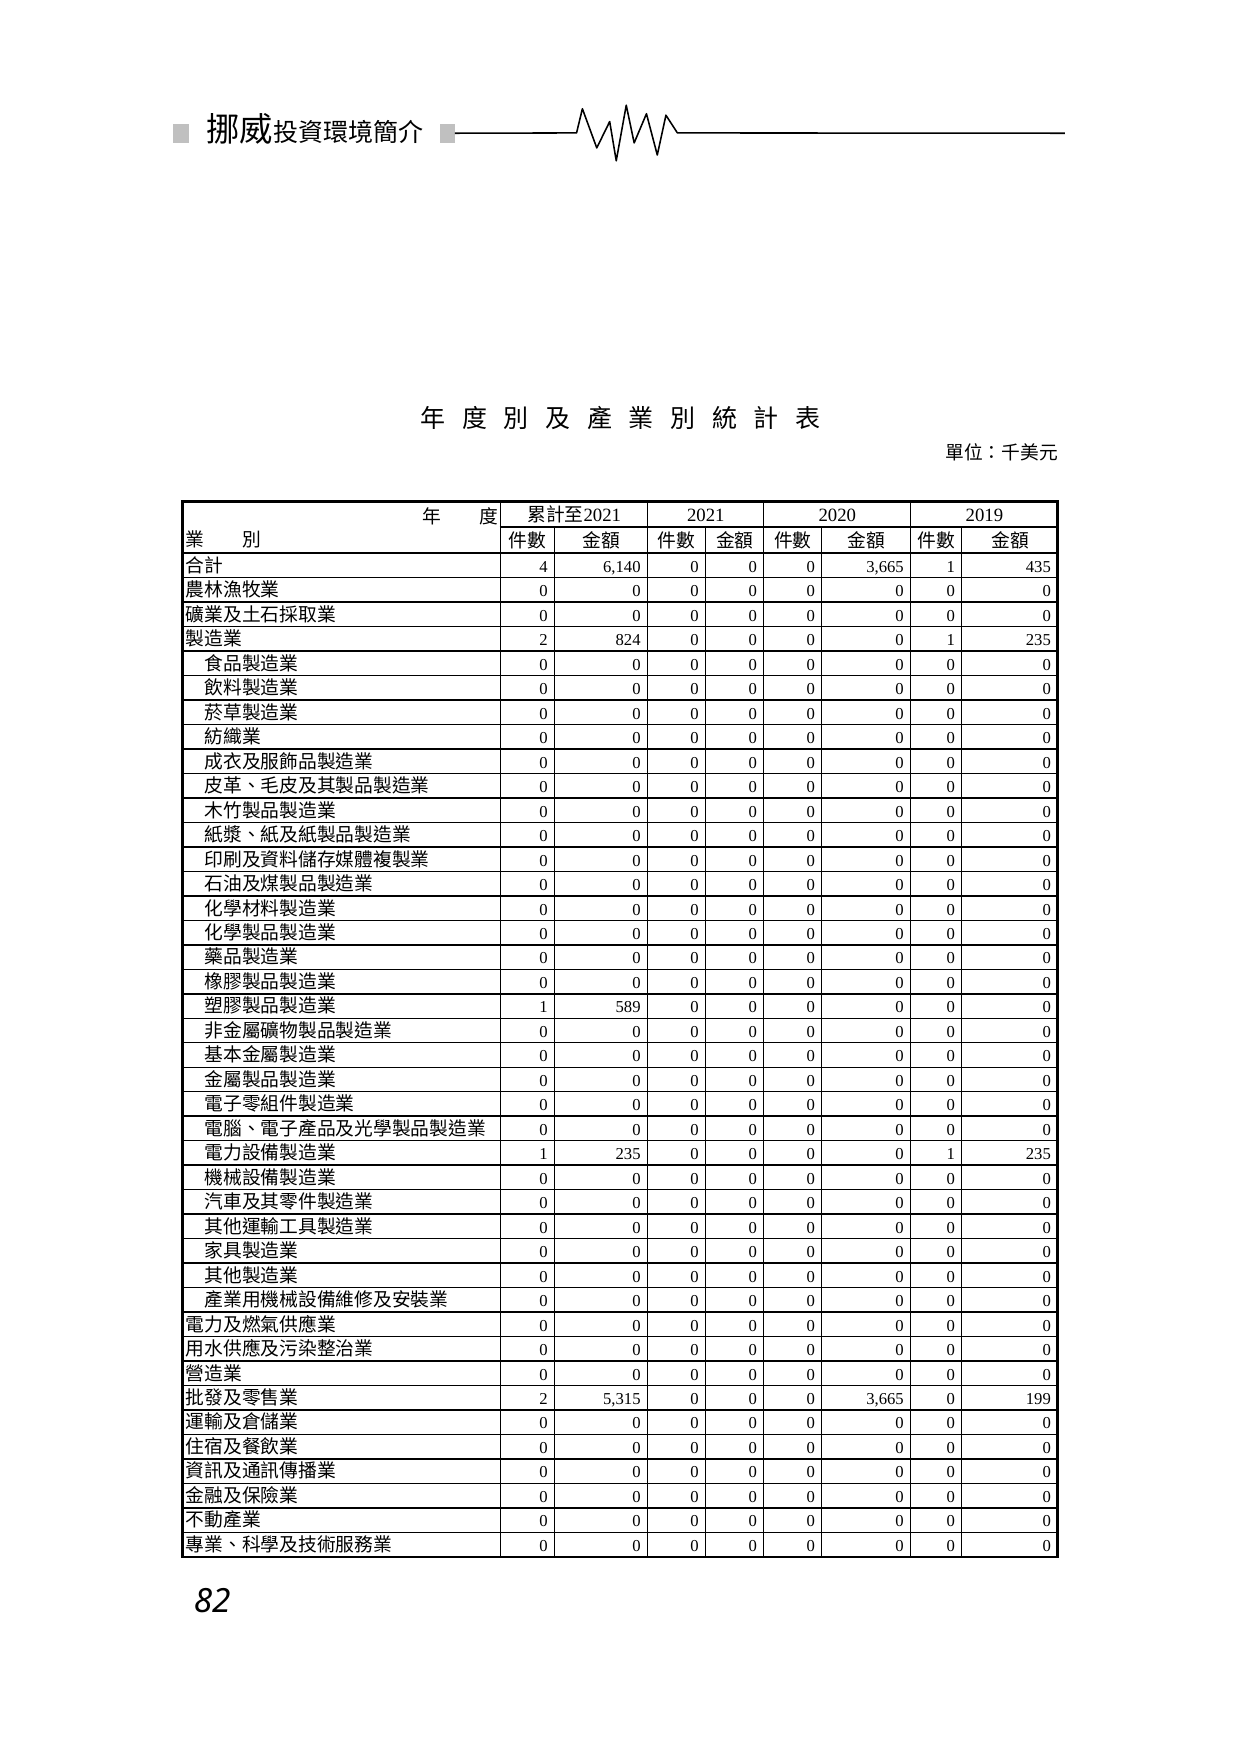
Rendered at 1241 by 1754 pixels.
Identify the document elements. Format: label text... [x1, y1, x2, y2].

table_cell 0 [555, 1239, 647, 1262]
table_cell 0 [962, 848, 1056, 871]
table_cell 0 [555, 1435, 647, 1458]
table_cell 0 [648, 1484, 705, 1507]
table_cell 0 [648, 1117, 705, 1140]
table_cell 金屬製品製造業 [184, 1068, 500, 1091]
table_cell 0 [648, 1411, 705, 1433]
table_cell 0 [764, 1460, 821, 1482]
table_cell 1 [911, 554, 961, 577]
table_cell 0 [822, 1362, 910, 1384]
table_cell 0 [911, 750, 961, 773]
table_cell 家具製造業 [184, 1239, 500, 1262]
table_cell 0 [648, 627, 705, 650]
table_cell 0 [555, 921, 647, 944]
table_cell 0 [706, 676, 763, 699]
table_cell 0 [706, 1141, 763, 1164]
table_cell 0 [501, 872, 554, 895]
table_cell 0 [962, 946, 1056, 968]
table_cell 0 [911, 1337, 961, 1360]
table_cell 0 [706, 1337, 763, 1360]
table_cell 0 [706, 1435, 763, 1458]
table_cell 0 [962, 1411, 1056, 1433]
table_header 年 度 業 別 [184, 503, 500, 552]
table_cell 0 [764, 1313, 821, 1336]
table_cell 0 [822, 1484, 910, 1507]
table_cell 0 [822, 1313, 910, 1336]
table_cell 0 [764, 995, 821, 1017]
table_cell 0 [764, 970, 821, 993]
table_cell 0 [706, 823, 763, 846]
table_cell 0 [911, 1288, 961, 1311]
table_cell 0 [501, 897, 554, 919]
table_cell 0 [555, 750, 647, 773]
table_cell 0 [962, 1362, 1056, 1384]
table_cell 橡膠製品製造業 [184, 970, 500, 993]
table_cell 件數 [648, 528, 705, 552]
table_cell 0 [501, 1190, 554, 1213]
table_cell 木竹製品製造業 [184, 799, 500, 822]
table_cell 0 [822, 1239, 910, 1262]
table_cell 0 [706, 774, 763, 797]
table_cell 紙漿、紙及紙製品製造業 [184, 823, 500, 846]
table_cell 0 [648, 652, 705, 675]
table_cell 0 [501, 1411, 554, 1433]
table_cell 0 [648, 701, 705, 724]
table_cell 0 [764, 750, 821, 773]
table_cell 0 [555, 1509, 647, 1531]
table_cell 0 [911, 774, 961, 797]
table_cell 0 [911, 1362, 961, 1384]
table_cell 0 [911, 823, 961, 846]
table_cell 0 [764, 652, 821, 675]
table_cell 0 [822, 1533, 910, 1556]
table_cell 0 [706, 1166, 763, 1189]
table_cell 3,665 [822, 1386, 910, 1409]
table_header 2021 [648, 503, 763, 526]
table_cell 0 [555, 1068, 647, 1091]
table_cell 0 [911, 872, 961, 895]
table_cell 0 [706, 799, 763, 822]
table_cell 0 [501, 725, 554, 748]
table_cell 0 [962, 1288, 1056, 1311]
table_cell 0 [501, 652, 554, 675]
table_cell 產業用機械設備維修及安裝業 [184, 1288, 500, 1311]
table_cell 0 [764, 897, 821, 919]
table_cell 合計 [184, 554, 500, 577]
table_cell 0 [962, 1509, 1056, 1531]
table_cell 0 [555, 1190, 647, 1213]
table_cell 0 [962, 1435, 1056, 1458]
table_cell 0 [822, 1288, 910, 1311]
table_cell 0 [706, 1043, 763, 1066]
table_cell 0 [706, 1288, 763, 1311]
table_cell 0 [648, 1092, 705, 1115]
table_cell 0 [648, 603, 705, 626]
table_cell 0 [822, 921, 910, 944]
table_cell 0 [648, 676, 705, 699]
table_cell 0 [501, 946, 554, 968]
table_cell 0 [706, 627, 763, 650]
table_cell 0 [555, 578, 647, 601]
table_cell 0 [648, 1141, 705, 1164]
table_cell 0 [648, 1533, 705, 1556]
table_cell 0 [555, 1043, 647, 1066]
table_cell 0 [706, 995, 763, 1017]
table_cell 0 [706, 750, 763, 773]
table_cell 0 [501, 1264, 554, 1287]
table_cell 件數 [501, 528, 554, 552]
table_cell 0 [764, 1411, 821, 1433]
table_cell 用水供應及污染整治業 [184, 1337, 500, 1360]
table_cell 0 [822, 995, 910, 1017]
table_cell 0 [764, 1068, 821, 1091]
table_cell 0 [764, 774, 821, 797]
table_cell 0 [962, 872, 1056, 895]
table_cell 0 [822, 1068, 910, 1091]
table_cell 0 [555, 799, 647, 822]
table_cell 0 [822, 627, 910, 650]
table_cell 0 [962, 1019, 1056, 1042]
table_cell 0 [764, 848, 821, 871]
table_cell 0 [648, 946, 705, 968]
table_cell 0 [962, 774, 1056, 797]
table_cell 0 [501, 1509, 554, 1531]
table_cell 藥品製造業 [184, 946, 500, 968]
table_cell 0 [555, 701, 647, 724]
table_cell 0 [764, 1166, 821, 1189]
table_cell 0 [764, 1264, 821, 1287]
table_cell 0 [764, 627, 821, 650]
table_cell 0 [706, 1484, 763, 1507]
table_cell 菸草製造業 [184, 701, 500, 724]
table_cell 435 [962, 554, 1056, 577]
table_cell 0 [911, 1068, 961, 1091]
table_cell 0 [764, 725, 821, 748]
table_cell 0 [822, 578, 910, 601]
table_cell 0 [648, 823, 705, 846]
table_cell 2 [501, 627, 554, 650]
table_cell 0 [706, 1386, 763, 1409]
table_cell 0 [911, 652, 961, 675]
table_cell 0 [648, 872, 705, 895]
table_cell 0 [706, 701, 763, 724]
table_cell 0 [555, 848, 647, 871]
table_cell 0 [911, 946, 961, 968]
table_cell 0 [501, 603, 554, 626]
table_cell 0 [706, 1190, 763, 1213]
table_cell 0 [962, 725, 1056, 748]
table_cell 0 [962, 750, 1056, 773]
table_cell 0 [822, 1264, 910, 1287]
table_cell 0 [764, 1484, 821, 1507]
table_cell 0 [706, 848, 763, 871]
table_cell 資訊及通訊傳播業 [184, 1460, 500, 1482]
table_cell 成衣及服飾品製造業 [184, 750, 500, 773]
table_cell 0 [555, 897, 647, 919]
table_cell 0 [555, 1019, 647, 1042]
table_cell 0 [764, 1509, 821, 1531]
table_cell 199 [962, 1386, 1056, 1409]
table_cell 0 [911, 1043, 961, 1066]
table_cell 235 [962, 1141, 1056, 1164]
table_cell 0 [911, 1264, 961, 1287]
table_cell 0 [962, 1533, 1056, 1556]
table_cell 0 [706, 603, 763, 626]
table_cell 0 [822, 848, 910, 871]
table_cell 0 [911, 1411, 961, 1433]
table_cell 0 [822, 946, 910, 968]
table_cell 0 [555, 774, 647, 797]
table_cell 0 [822, 1411, 910, 1433]
table_cell 0 [648, 1166, 705, 1189]
table_cell 0 [648, 1215, 705, 1238]
table_cell 0 [822, 1117, 910, 1140]
table_cell 0 [962, 1068, 1056, 1091]
table_cell 0 [822, 1019, 910, 1042]
table_cell 電力及燃氣供應業 [184, 1313, 500, 1336]
table_cell 0 [706, 725, 763, 748]
table_cell 0 [764, 872, 821, 895]
table_cell 0 [911, 848, 961, 871]
table_cell 0 [706, 1362, 763, 1384]
table_cell 0 [764, 1043, 821, 1066]
table_cell 0 [648, 848, 705, 871]
table_cell 0 [822, 1435, 910, 1458]
table_cell 1 [501, 995, 554, 1017]
table_cell 0 [648, 1362, 705, 1384]
table_cell 0 [764, 1337, 821, 1360]
table_cell 0 [911, 1215, 961, 1238]
table_cell 0 [706, 1460, 763, 1482]
table_cell 0 [911, 897, 961, 919]
table_cell 0 [962, 1313, 1056, 1336]
table_cell 基本金屬製造業 [184, 1043, 500, 1066]
table_cell 其他運輸工具製造業 [184, 1215, 500, 1238]
table_cell 0 [911, 970, 961, 993]
table_cell 0 [648, 1043, 705, 1066]
table_cell 0 [911, 1460, 961, 1482]
table_cell 0 [764, 799, 821, 822]
table_cell 589 [555, 995, 647, 1017]
table_cell 0 [706, 1533, 763, 1556]
table_cell 0 [501, 1019, 554, 1042]
table_cell 0 [501, 1068, 554, 1091]
table_cell 0 [501, 970, 554, 993]
table_cell 0 [764, 1092, 821, 1115]
table_cell 0 [648, 1288, 705, 1311]
table_cell 件數 [911, 528, 961, 552]
table_cell 飲料製造業 [184, 676, 500, 699]
table_cell 0 [822, 1141, 910, 1164]
table_cell 化學製品製造業 [184, 921, 500, 944]
table_cell 0 [501, 578, 554, 601]
table_cell 電子零組件製造業 [184, 1092, 500, 1115]
table_cell 0 [648, 921, 705, 944]
table_cell 礦業及土石採取業 [184, 603, 500, 626]
table_cell 0 [501, 1460, 554, 1482]
table_cell 0 [501, 750, 554, 773]
table_cell 0 [822, 1215, 910, 1238]
table_cell 0 [962, 1166, 1056, 1189]
table_cell 0 [555, 1337, 647, 1360]
table_cell 0 [555, 946, 647, 968]
table_cell 0 [911, 1190, 961, 1213]
table_cell 0 [822, 701, 910, 724]
table_cell 0 [706, 554, 763, 577]
table_cell 0 [911, 701, 961, 724]
table_cell 0 [706, 946, 763, 968]
table_header 2019 [911, 503, 1056, 526]
table_cell 0 [822, 1337, 910, 1360]
table_cell 0 [555, 1313, 647, 1336]
table_cell 0 [822, 823, 910, 846]
table_cell 0 [962, 1092, 1056, 1115]
table_cell 0 [962, 970, 1056, 993]
table_cell 0 [706, 1215, 763, 1238]
table_cell 0 [911, 1386, 961, 1409]
table_cell 0 [706, 970, 763, 993]
table_cell 0 [962, 603, 1056, 626]
table_cell 0 [822, 897, 910, 919]
table_cell 金額 [822, 528, 910, 552]
table_cell 0 [822, 603, 910, 626]
table_cell 印刷及資料儲存媒體複製業 [184, 848, 500, 871]
table_cell 0 [648, 578, 705, 601]
table_cell 4 [501, 554, 554, 577]
table_cell 0 [555, 823, 647, 846]
table_cell 0 [764, 946, 821, 968]
table_cell 0 [962, 995, 1056, 1017]
table_cell 0 [501, 1043, 554, 1066]
table_cell 0 [706, 1239, 763, 1262]
table_cell 0 [962, 799, 1056, 822]
table_cell 2 [501, 1386, 554, 1409]
table_cell 0 [501, 1239, 554, 1262]
table_cell 0 [501, 1533, 554, 1556]
table_cell 金額 [706, 528, 763, 552]
table_cell 電腦、電子產品及光學製品製造業 [184, 1117, 500, 1140]
table_cell 0 [501, 701, 554, 724]
table_cell 0 [706, 1264, 763, 1287]
table_cell 0 [706, 1092, 763, 1115]
table_cell 0 [822, 1166, 910, 1189]
table_cell 0 [501, 799, 554, 822]
table_cell 0 [648, 1386, 705, 1409]
table_cell 0 [962, 1239, 1056, 1262]
table_cell 電力設備製造業 [184, 1141, 500, 1164]
table_cell 食品製造業 [184, 652, 500, 675]
table_cell 0 [706, 1068, 763, 1091]
table_cell 0 [764, 1362, 821, 1384]
table_cell 0 [911, 578, 961, 601]
table_cell 不動產業 [184, 1509, 500, 1531]
table_cell 0 [501, 1362, 554, 1384]
table_cell 0 [764, 578, 821, 601]
table_cell 0 [555, 1215, 647, 1238]
table_cell 0 [706, 921, 763, 944]
table_cell 0 [501, 1166, 554, 1189]
table_cell 0 [911, 799, 961, 822]
table_cell 0 [555, 1264, 647, 1287]
table_cell 0 [501, 1288, 554, 1311]
table_cell 0 [555, 676, 647, 699]
table_cell 0 [501, 774, 554, 797]
table_cell 0 [911, 1435, 961, 1458]
table_cell 0 [555, 1362, 647, 1384]
table_cell 0 [706, 652, 763, 675]
table_cell 0 [501, 848, 554, 871]
table_cell 0 [706, 1509, 763, 1531]
table_cell 0 [555, 1533, 647, 1556]
table_cell 0 [648, 1313, 705, 1336]
table_cell 0 [555, 1166, 647, 1189]
table_cell 6,140 [555, 554, 647, 577]
table_cell 0 [962, 676, 1056, 699]
table_cell 0 [911, 921, 961, 944]
table_cell 0 [911, 725, 961, 748]
table_cell 0 [706, 1313, 763, 1336]
table_cell 0 [764, 1288, 821, 1311]
table_cell 0 [822, 774, 910, 797]
table_cell 0 [501, 1484, 554, 1507]
table_cell 0 [706, 1019, 763, 1042]
table_cell 0 [555, 1117, 647, 1140]
table_cell 0 [911, 995, 961, 1017]
table_cell 0 [648, 1337, 705, 1360]
table_cell 0 [764, 1117, 821, 1140]
table_cell 0 [822, 1092, 910, 1115]
table_cell 0 [648, 970, 705, 993]
table_cell 0 [962, 1215, 1056, 1238]
table_cell 0 [822, 652, 910, 675]
table_cell 1 [911, 627, 961, 650]
table_header 累計至2021 [501, 503, 647, 526]
table_cell 0 [555, 603, 647, 626]
table_cell 0 [764, 1239, 821, 1262]
table_cell 235 [962, 627, 1056, 650]
table_cell 其他製造業 [184, 1264, 500, 1287]
table_cell 0 [911, 1239, 961, 1262]
table_cell 0 [648, 1509, 705, 1531]
table_cell 0 [911, 1533, 961, 1556]
table_cell 0 [764, 823, 821, 846]
table_cell 0 [764, 701, 821, 724]
table_cell 0 [911, 676, 961, 699]
table_cell 0 [648, 1264, 705, 1287]
table_cell 0 [822, 872, 910, 895]
table_cell 0 [764, 1141, 821, 1164]
text 年度別及產業別統計表 [183, 375, 1058, 438]
table_cell 0 [962, 701, 1056, 724]
table_cell 0 [648, 1068, 705, 1091]
table_cell 0 [501, 676, 554, 699]
table_cell 0 [911, 1313, 961, 1336]
table_cell 0 [555, 970, 647, 993]
table_cell 0 [648, 897, 705, 919]
table_cell 0 [764, 603, 821, 626]
table_cell 金額 [555, 528, 647, 552]
table_cell 0 [648, 725, 705, 748]
table_cell 0 [648, 774, 705, 797]
table_cell 專業、科學及技術服務業 [184, 1533, 500, 1556]
table_cell 住宿及餐飲業 [184, 1435, 500, 1458]
table_cell 0 [555, 1411, 647, 1433]
table_cell 0 [962, 1043, 1056, 1066]
table_cell 0 [706, 1117, 763, 1140]
table_cell 0 [501, 1313, 554, 1336]
table_cell 0 [822, 1509, 910, 1531]
table_cell 0 [555, 1092, 647, 1115]
table_cell 石油及煤製品製造業 [184, 872, 500, 895]
table_cell 營造業 [184, 1362, 500, 1384]
table_cell 0 [822, 676, 910, 699]
table_cell 0 [764, 1435, 821, 1458]
table_cell 0 [648, 995, 705, 1017]
table_cell 0 [911, 1509, 961, 1531]
table_cell 0 [648, 1019, 705, 1042]
table_cell 0 [962, 921, 1056, 944]
table_cell 0 [764, 1215, 821, 1238]
table_cell 824 [555, 627, 647, 650]
table_cell 0 [822, 799, 910, 822]
table_cell 金融及保險業 [184, 1484, 500, 1507]
table_cell 0 [764, 1019, 821, 1042]
table_cell 0 [962, 578, 1056, 601]
table_cell 0 [911, 1484, 961, 1507]
table_cell 0 [962, 1337, 1056, 1360]
table_cell 0 [764, 676, 821, 699]
table_cell 0 [911, 1092, 961, 1115]
table_cell 件數 [764, 528, 821, 552]
table_cell 0 [648, 1239, 705, 1262]
table_cell 0 [822, 1190, 910, 1213]
table_cell 紡織業 [184, 725, 500, 748]
table_cell 0 [501, 921, 554, 944]
table_cell 非金屬礦物製品製造業 [184, 1019, 500, 1042]
table_cell 0 [706, 1411, 763, 1433]
table_cell 化學材料製造業 [184, 897, 500, 919]
table_cell 0 [962, 897, 1056, 919]
table_cell 0 [555, 1460, 647, 1482]
table_cell 0 [822, 1043, 910, 1066]
table_cell 0 [555, 872, 647, 895]
table_cell 0 [648, 750, 705, 773]
table_cell 0 [822, 970, 910, 993]
table_cell 塑膠製品製造業 [184, 995, 500, 1017]
table_cell 0 [648, 1190, 705, 1213]
table_cell 0 [822, 1460, 910, 1482]
table_cell 235 [555, 1141, 647, 1164]
table_header 2020 [764, 503, 910, 526]
table_cell 0 [706, 872, 763, 895]
table_cell 0 [962, 1484, 1056, 1507]
table_cell 0 [648, 799, 705, 822]
table_cell 0 [706, 897, 763, 919]
table_cell 0 [648, 1435, 705, 1458]
table_cell 0 [962, 823, 1056, 846]
table_cell 1 [501, 1141, 554, 1164]
table_cell 0 [648, 1460, 705, 1482]
table_cell 0 [764, 1190, 821, 1213]
table_cell 0 [501, 1435, 554, 1458]
table_cell 運輸及倉儲業 [184, 1411, 500, 1433]
table_cell 金額 [962, 528, 1056, 552]
table_cell 0 [962, 1190, 1056, 1213]
table_cell 0 [962, 1117, 1056, 1140]
table_cell 批發及零售業 [184, 1386, 500, 1409]
table_cell 0 [911, 1019, 961, 1042]
table_cell 0 [962, 652, 1056, 675]
table_cell 0 [822, 750, 910, 773]
table_cell 0 [764, 1386, 821, 1409]
table_cell 0 [501, 1337, 554, 1360]
table_cell 0 [555, 1484, 647, 1507]
table_cell 機械設備製造業 [184, 1166, 500, 1189]
table_cell 0 [501, 823, 554, 846]
table_cell 0 [764, 921, 821, 944]
table_cell 0 [706, 578, 763, 601]
table_cell 0 [501, 1092, 554, 1115]
table_cell 0 [764, 1533, 821, 1556]
table_cell 汽車及其零件製造業 [184, 1190, 500, 1213]
table_cell 0 [555, 1288, 647, 1311]
table_cell 0 [501, 1215, 554, 1238]
table_cell 0 [911, 1117, 961, 1140]
table_cell 5,315 [555, 1386, 647, 1409]
table_cell 0 [648, 554, 705, 577]
table_cell 3,665 [822, 554, 910, 577]
text 單位：千美元 [183, 438, 1058, 465]
table_cell 0 [501, 1117, 554, 1140]
table_cell 製造業 [184, 627, 500, 650]
table_cell 0 [962, 1460, 1056, 1482]
table_cell 農林漁牧業 [184, 578, 500, 601]
table_cell 0 [911, 1166, 961, 1189]
table_cell 1 [911, 1141, 961, 1164]
table_cell 0 [764, 554, 821, 577]
table_cell 0 [962, 1264, 1056, 1287]
table_cell 0 [555, 652, 647, 675]
table_cell 皮革、毛皮及其製品製造業 [184, 774, 500, 797]
table_cell 0 [911, 603, 961, 626]
table_cell 0 [555, 725, 647, 748]
table_cell 0 [822, 725, 910, 748]
